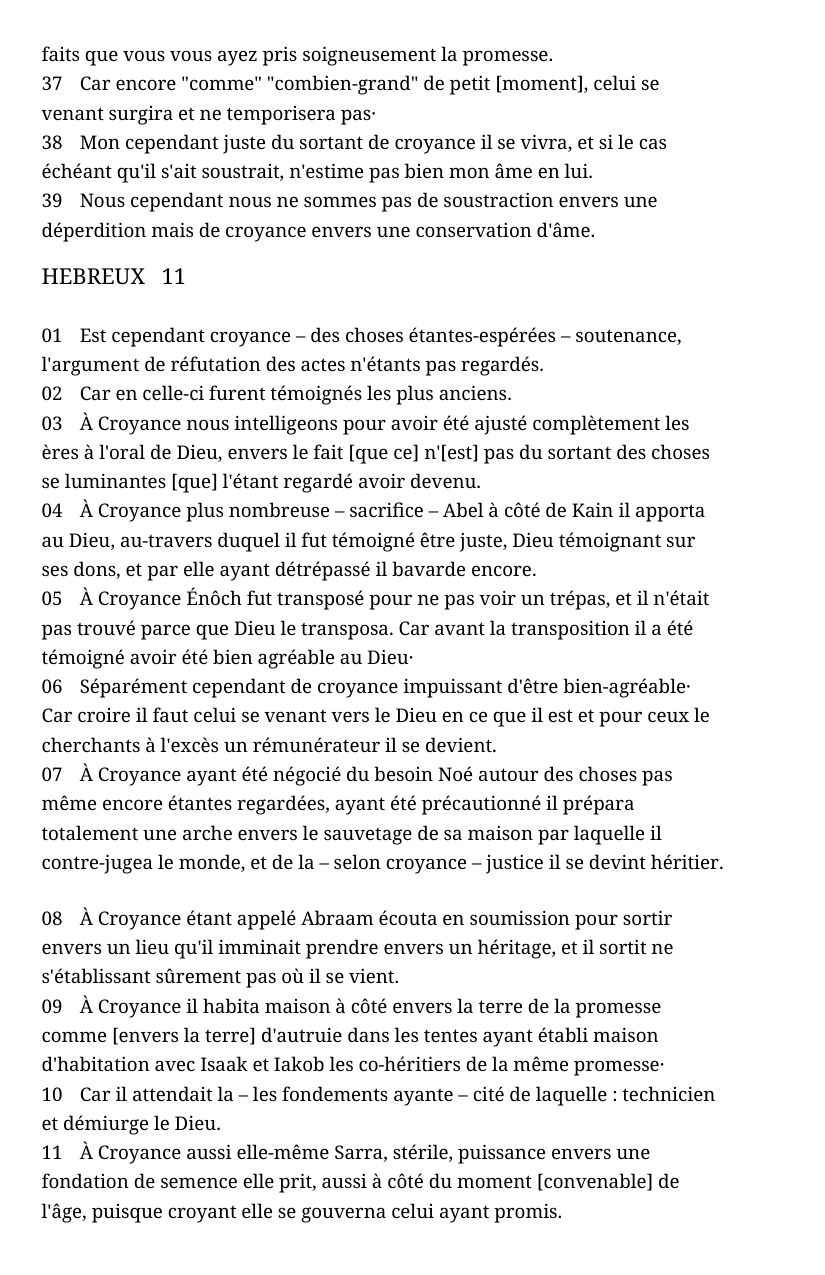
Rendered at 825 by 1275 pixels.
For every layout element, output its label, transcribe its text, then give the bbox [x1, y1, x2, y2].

text HEBREUX 11 [41, 261, 724, 291]
text faits que vous vous ayez pris soigneusement la promesse. 37 Car encore "comme" "combien-grand" de petit [moment], celui se venant surgira et ne temporisera pas· 38 Mon cependant juste du sortant de croyance il se vivra, et si le cas échéant qu'il s'ait soustrait, n'estime pas bien mon âme en lui. 39 Nous cependant nous ne sommes pas de soustraction envers une déperdition mais de croyance envers une conservation d'âme. [41, 41, 724, 242]
text 01 Est cependant croyance – des choses étantes-espérées – soutenance, l'argument de réfutation des actes n'étants pas regardés. 02 Car en celle-ci furent témoignés les plus anciens. 03 À Croyance nous intelligeons pour avoir été ajusté complètement les ères à l'oral de Dieu, envers le fait [que ce] n'[est] pas du sortant des choses se luminantes [que] l'étant regardé avoir devenu. 04 À Croyance plus nombreuse – sacrifice – Abel à côté de Kain il apporta au Dieu, au-travers duquel il fut témoigné être juste, Dieu témoignant sur ses dons, et par elle ayant détrépassé il bavarde encore. 05 À Croyance Énôch fut transposé pour ne pas voir un trépas, et il n'était pas trouvé parce que Dieu le transposa. Car avant la transposition il a été témoigné avoir été bien agréable au Dieu· 06 Séparément cependant de croyance impuissant d'être bien-agréable· Car croire il faut celui se venant vers le Dieu en ce que il est et pour ceux le cherchants à l'excès un rémunérateur il se devient. 07 À Croyance ayant été négocié du besoin Noé autour des choses pas même encore étantes regardées, ayant été précautionné il prépara totalement une arche envers le sauvetage de sa maison par laquelle il contre-jugea le monde, et de la – selon croyance – justice il se devint héritier. 08 À Croyance étant appelé Abraam écouta en soumission pour sortir envers un lieu qu'il imminait prendre envers un héritage, et il sortit ne s'établissant sûrement pas où il se vient. 09 À Croyance il habita maison à côté envers la terre de la promesse comme [envers la terre] d'autruie dans les tentes ayant établi maison d'habitation avec Isaak et Iakob les co-héritiers de la même promesse· 10 Car il attendait la – les fondements ayante – cité de laquelle : technicien et démiurge le Dieu. 11 À Croyance aussi elle-même Sarra, stérile, puissance envers une fondation de semence elle prit, aussi à côté du moment [convenable] de l'âge, puisque croyant elle se gouverna celui ayant promis. [41, 295, 724, 1223]
